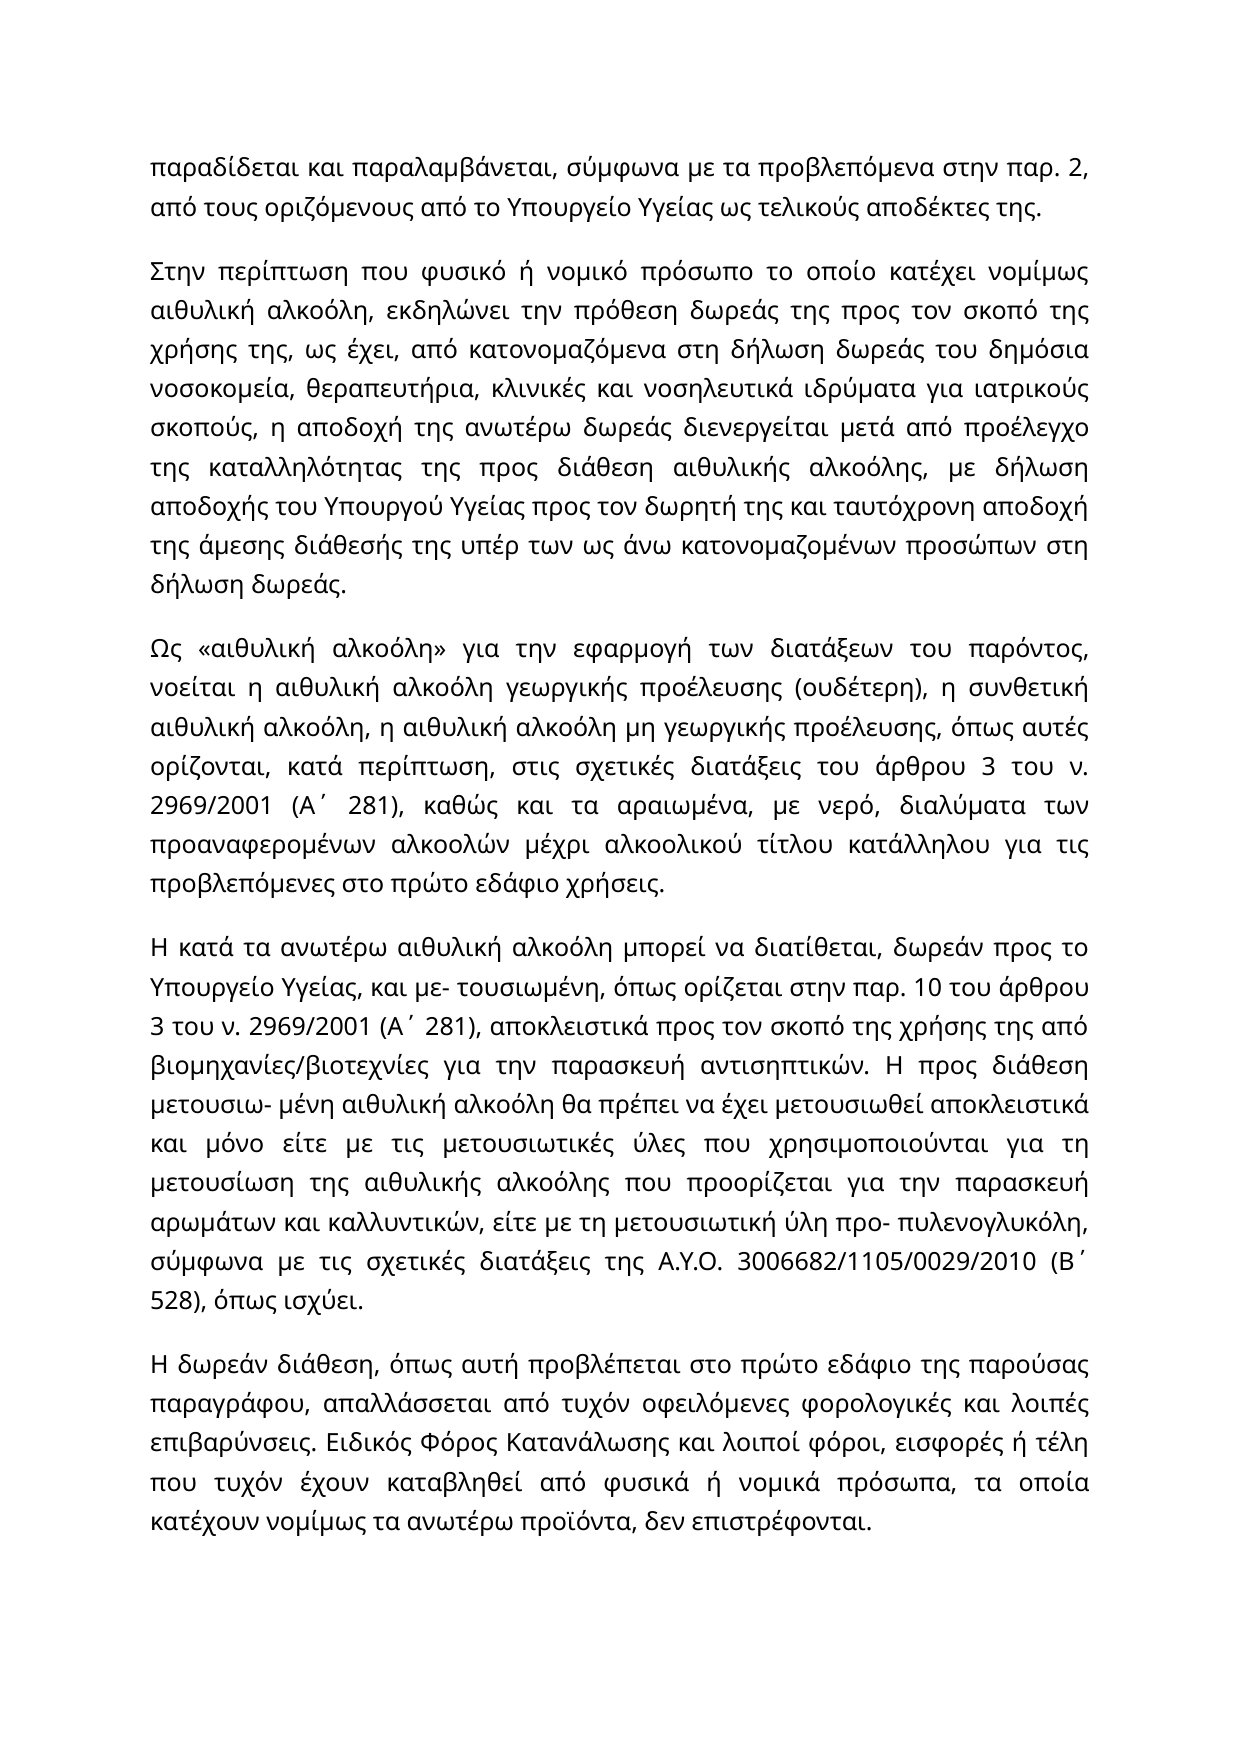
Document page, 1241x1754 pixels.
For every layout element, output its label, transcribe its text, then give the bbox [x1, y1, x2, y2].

text Ως «αιθυλική αλκοόλη» για την εφαρμογή των διατάξεων του παρόντος, νοείται η αιθυλική αλκοόλη γεωργικής προέλευσης (ουδέτερη), η συνθετική αιθυλική αλκοόλη, η αιθυλική αλκοόλη μη γεωργικής προέλευσης, όπως αυτές ορίζονται, κατά περίπτωση, στις σχετικές διατάξεις του άρθρου 3 του ν. 2969/2001 (Α΄ 281), καθώς και τα αραιωμένα, με νερό, διαλύματα των προαναφερομένων αλκοολών μέχρι αλκοολικού τίτλου κατάλληλου για τις προβλεπόμενες στο πρώτο εδάφιο χρήσεις. [150, 631, 1090, 900]
text παραδίδεται και παραλαμβάνεται, σύμφωνα με τα προβλεπόμενα στην παρ. 2, από τους οριζόμενους από το Υπουργείο Υγείας ως τελικούς αποδέκτες της. [150, 150, 1090, 223]
text Η δωρεάν διάθεση, όπως αυτή προβλέπεται στο πρώτο εδάφιο της παρούσας παραγράφου, απαλλάσσεται από τυχόν οφειλόμενες φορολογικές και λοιπές επιβαρύνσεις. Ειδικός Φόρος Κατανάλωσης και λοιποί φόροι, εισφορές ή τέλη που τυχόν έχουν καταβληθεί από φυσικά ή νομικά πρόσωπα, τα οποία κατέχουν νομίμως τα ανωτέρω προϊόντα, δεν επιστρέφονται. [150, 1347, 1090, 1537]
text Η κατά τα ανωτέρω αιθυλική αλκοόλη μπορεί να διατίθεται, δωρεάν προς το Υπουργείο Υγείας, και με- τουσιωμένη, όπως ορίζεται στην παρ. 10 του άρθρου 3 του ν. 2969/2001 (Α΄ 281), αποκλειστικά προς τον σκοπό της χρήσης της από βιομηχανίες/βιοτεχνίες για την παρασκευή αντισηπτικών. Η προς διάθεση μετουσιω- μένη αιθυλική αλκοόλη θα πρέπει να έχει μετουσιωθεί αποκλειστικά και μόνο είτε με τις μετουσιωτικές ύλες που χρησιμοποιούνται για τη μετουσίωση της αιθυλικής αλκοόλης που προορίζεται για την παρασκευή αρωμάτων και καλλυντικών, είτε με τη μετουσιωτική ύλη προ- πυλενογλυκόλη, σύμφωνα με τις σχετικές διατάξεις της Α.Υ.Ο. 3006682/1105/0029/2010 (Β΄ 528), όπως ισχύει. [150, 930, 1090, 1317]
text Στην περίπτωση που φυσικό ή νομικό πρόσωπο το οποίο κατέχει νομίμως αιθυλική αλκοόλη, εκδηλώνει την πρόθεση δωρεάς της προς τον σκοπό της χρήσης της, ως έχει, από κατονομαζόμενα στη δήλωση δωρεάς του δημόσια νοσοκομεία, θεραπευτήρια, κλινικές και νοσηλευτικά ιδρύματα για ιατρικούς σκοπούς, η αποδοχή της ανωτέρω δωρεάς διενεργείται μετά από προέλεγχο της καταλληλότητας της προς διάθεση αιθυλικής αλκοόλης, με δήλωση αποδοχής του Υπουργού Υγείας προς τον δωρητή της και ταυτόχρονη αποδοχή της άμεσης διάθεσής της υπέρ των ως άνω κατονομαζομένων προσώπων στη δήλωση δωρεάς. [150, 253, 1090, 601]
